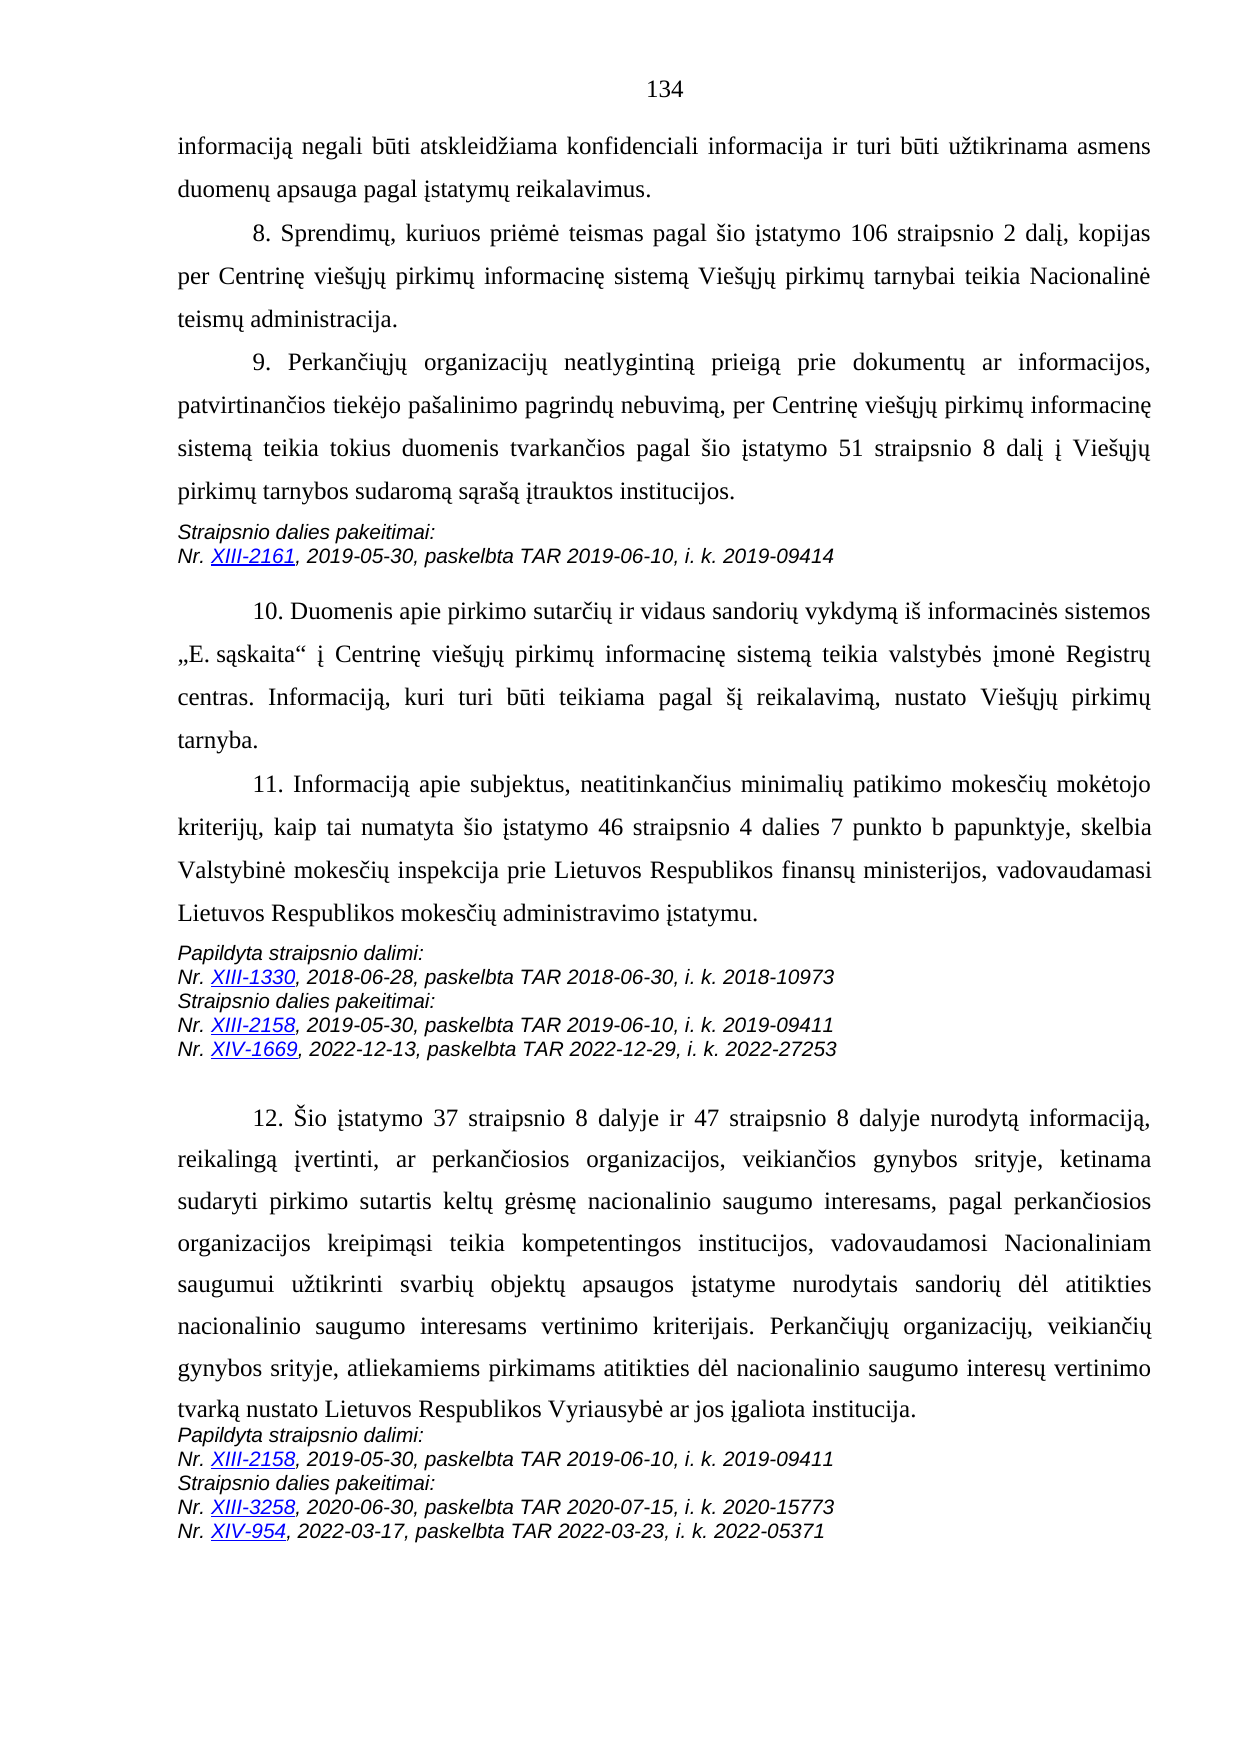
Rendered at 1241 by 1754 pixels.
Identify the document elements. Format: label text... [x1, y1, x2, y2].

text Nr. XIII-2161, 2019-05-30, paskelbta TAR 2019-06-10, i. k. 2019-09414 [177, 543, 1152, 567]
text 10. Duomenis apie pirkimo sutarčių ir vidaus sandorių vykdymą iš informacinės sistemos „E. sąskaita“ į Centrinę viešųjų pirkimų informacinę sistemą teikia valstybės įmonė Registrų centras. Informaciją, kuri turi būti teikiama pagal šį reikalavimą, nustato Viešųjų pirkimų tarnyba. [177, 596, 1152, 754]
text Straipsnio dalies pakeitimai: [177, 519, 1152, 543]
text Straipsnio dalies pakeitimai: [177, 1471, 1152, 1495]
text 11. Informaciją apie subjektus, neatitinkančius minimalių patikimo mokesčių mokėtojo kriterijų, kaip tai numatyta šio įstatymo 46 straipsnio 4 dalies 7 punkto b papunktyje, skelbia Valstybinė mokesčių inspekcija prie Lietuvos Respublikos finansų ministerijos, vadovaudamasi Lietuvos Respublikos mokesčių administravimo įstatymu. [177, 769, 1152, 927]
text 12. Šio įstatymo 37 straipsnio 8 dalyje ir 47 straipsnio 8 dalyje nurodytą informaciją, reikalingą įvertinti, ar perkančiosios organizacijos, veikiančios gynybos srityje, ketinama sudaryti pirkimo sutartis keltų grėsmę nacionalinio saugumo interesams, pagal perkančiosios organizacijos kreipimąsi teikia kompetentingos institucijos, vadovaudamosi Nacionaliniam saugumui užtikrinti svarbių objektų apsaugos įstatyme nurodytais sandorių dėl atitikties nacionalinio saugumo interesams vertinimo kriterijais. Perkančiųjų organizacijų, veikiančių gynybos srityje, atliekamiems pirkimams atitikties dėl nacionalinio saugumo interesų vertinimo tvarką nustato Lietuvos Respublikos Vyriausybė ar jos įgaliota institucija. [177, 1090, 1152, 1423]
text informaciją negali būti atskleidžiama konfidenciali informacija ir turi būti užtikrinama asmens duomenų apsauga pagal įstatymų reikalavimus. [177, 131, 1152, 203]
text Nr. XIII-3258, 2020-06-30, paskelbta TAR 2020-07-15, i. k. 2020-15773 [177, 1495, 1152, 1519]
text Straipsnio dalies pakeitimai: [177, 989, 1152, 1013]
text Nr. XIII-2158, 2019-05-30, paskelbta TAR 2019-06-10, i. k. 2019-09411 [177, 1013, 1152, 1037]
text 8. Sprendimų, kuriuos priėmė teismas pagal šio įstatymo 106 straipsnio 2 dalį, kopijas per Centrinę viešųjų pirkimų informacinę sistemą Viešųjų pirkimų tarnybai teikia Nacionalinė teismų administracija. [177, 218, 1152, 333]
text Nr. XIV-954, 2022-03-17, paskelbta TAR 2022-03-23, i. k. 2022-05371 [177, 1519, 1152, 1543]
text Papildyta straipsnio dalimi: [177, 1423, 1152, 1447]
text 9. Perkančiųjų organizacijų neatlygintiną prieigą prie dokumentų ar informacijos, patvirtinančios tiekėjo pašalinimo pagrindų nebuvimą, per Centrinę viešųjų pirkimų informacinę sistemą teikia tokius duomenis tvarkančios pagal šio įstatymo 51 straipsnio 8 dalį į Viešųjų pirkimų tarnybos sudaromą sąrašą įtrauktos institucijos. [177, 347, 1152, 505]
text Nr. XIII-1330, 2018-06-28, paskelbta TAR 2018-06-30, i. k. 2018-10973 [177, 965, 1152, 989]
text Nr. XIV-1669, 2022-12-13, paskelbta TAR 2022-12-29, i. k. 2022-27253 [177, 1037, 1152, 1061]
text Papildyta straipsnio dalimi: [177, 941, 1152, 965]
text Nr. XIII-2158, 2019-05-30, paskelbta TAR 2019-06-10, i. k. 2019-09411 [177, 1447, 1152, 1471]
